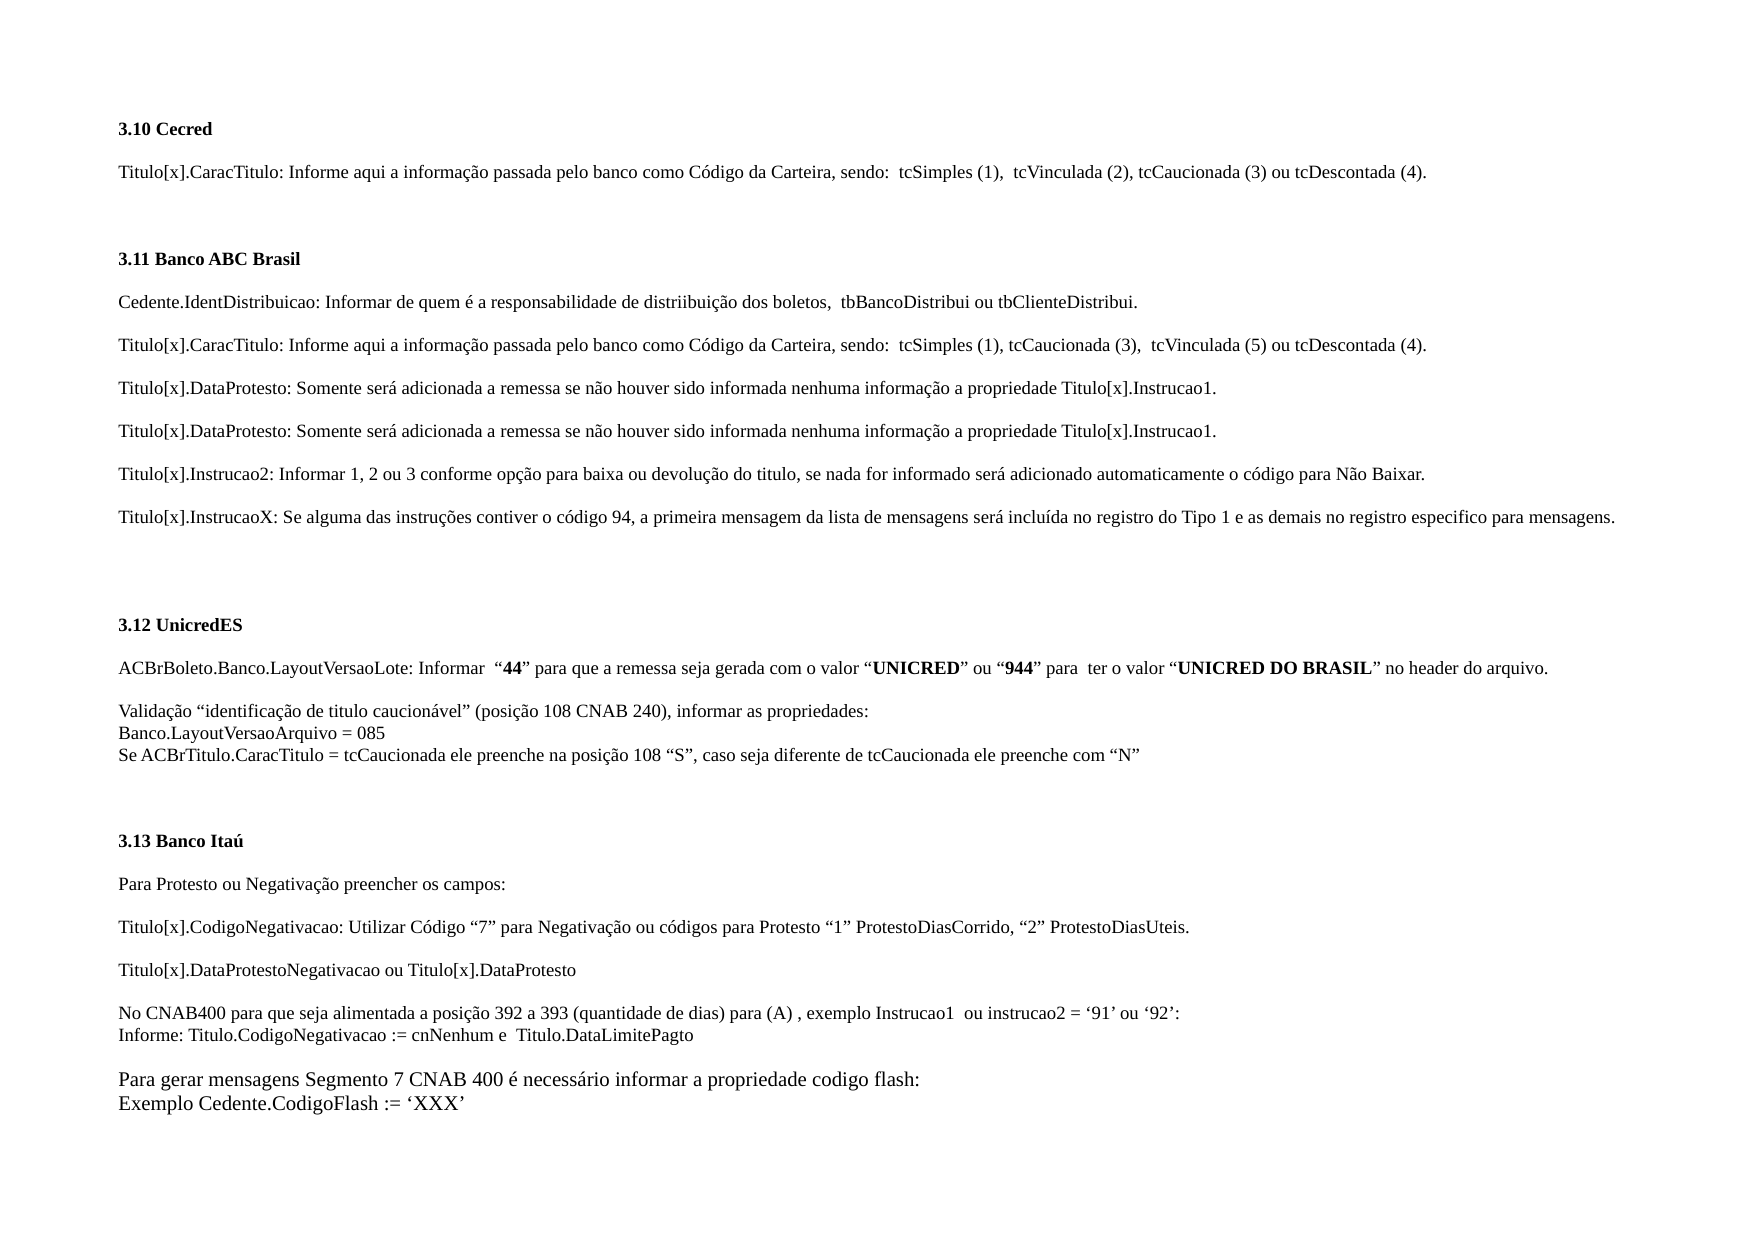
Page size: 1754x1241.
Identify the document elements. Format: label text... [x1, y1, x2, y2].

text Titulo[x].Instrucao2: Informar 1, 2 ou 3 conforme opção para baixa ou devolução do titulo, se nada for informado será adicionado automaticamente o código para Não Baixar. [118, 463, 1636, 485]
text 3.12 UnicredES [118, 614, 1636, 636]
text 3.11 Banco ABC Brasil [118, 247, 1636, 269]
text Titulo[x].DataProtestoNegativacao ou Titulo[x].DataProtesto [118, 959, 1636, 981]
text Validação “identificação de titulo caucionável” (posição 108 CNAB 240), informar as propriedades: Banco.LayoutVersaoArquivo = 085 Se ACBrTitulo.CaracTitulo = tcCaucionada ele preenche na posição 108 “S”, caso seja diferente de tcCaucionada ele preenche com “N” [118, 679, 1636, 787]
text Titulo[x].DataProtesto: Somente será adicionada a remessa se não houver sido informada nenhuma informação a propriedade Titulo[x].Instrucao1. [118, 377, 1636, 398]
text ACBrBoleto.Banco.LayoutVersaoLote: Informar “44” para que a remessa seja gerada com o valor “UNICRED” ou “944” para ter o valor “UNICRED DO BRASIL” no header do arquivo. [118, 657, 1636, 679]
text Para Protesto ou Negativação preencher os campos: [118, 873, 1636, 894]
text 3.10 Cecred [118, 118, 1636, 140]
text Titulo[x].CodigoNegativacao: Utilizar Código “7” para Negativação ou códigos para Protesto “1” ProtestoDiasCorrido, “2” ProtestoDiasUteis. [118, 916, 1636, 937]
text Titulo[x].CaracTitulo: Informe aqui a informação passada pelo banco como Código da Carteira, sendo: tcSimples (1), tcCaucionada (3), tcVinculada (5) ou tcDescontada (4). [118, 334, 1636, 355]
text Titulo[x].InstrucaoX: Se alguma das instruções contiver o código 94, a primeira mensagem da lista de mensagens será incluída no registro do Tipo 1 e as demais no registro especifico para mensagens. [118, 506, 1636, 528]
text No CNAB400 para que seja alimentada a posição 392 a 393 (quantidade de dias) para (A) , exemplo Instrucao1 ou instrucao2 = ‘91’ ou ‘92’: Informe: Titulo.CodigoNegativacao := cnNenhum e Titulo.DataLimitePagto [118, 1002, 1636, 1067]
text 3.13 Banco Itaú [118, 830, 1636, 851]
text Titulo[x].CaracTitulo: Informe aqui a informação passada pelo banco como Código da Carteira, sendo: tcSimples (1), tcVinculada (2), tcCaucionada (3) ou tcDescontada (4). [118, 161, 1636, 183]
text Cedente.IdentDistribuicao: Informar de quem é a responsabilidade de distriibuição dos boletos, tbBancoDistribui ou tbClienteDistribui. [118, 291, 1636, 312]
text Titulo[x].DataProtesto: Somente será adicionada a remessa se não houver sido informada nenhuma informação a propriedade Titulo[x].Instrucao1. [118, 420, 1636, 442]
text Para gerar mensagens Segmento 7 CNAB 400 é necessário informar a propriedade codigo flash: Exemplo Cedente.CodigoFlash := ‘XXX’ [118, 1067, 1636, 1115]
